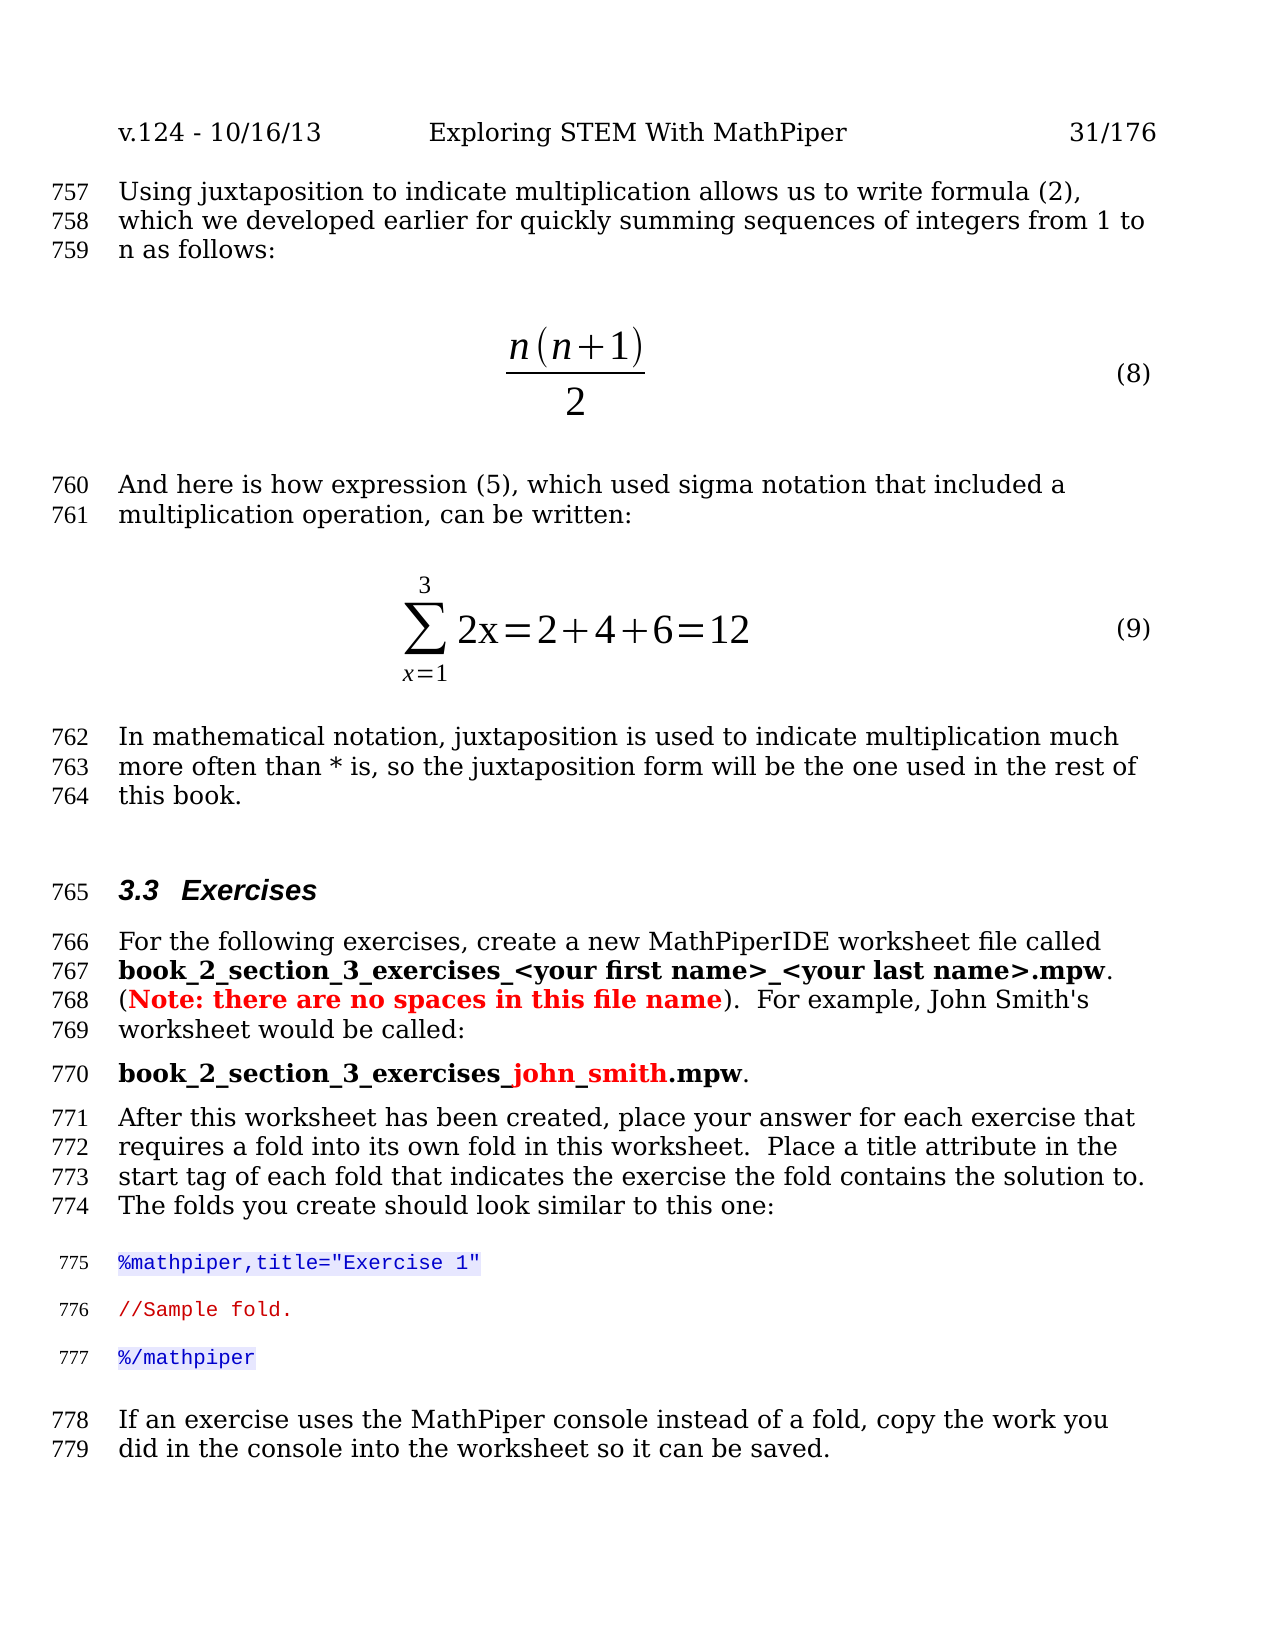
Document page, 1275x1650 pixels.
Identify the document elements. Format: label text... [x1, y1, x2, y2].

table_header (9) [1041, 564, 1157, 693]
text And here is how expression (5), which used sigma notation that included a multiplication operation, can be written: [118, 471, 1157, 529]
text In mathematical notation, juxtaposition is used to indicate multiplication much more often than * is, so the juxtaposition form will be the one used in the rest of this book. [118, 722, 1157, 810]
text If an exercise uses the MathPiper console instead of a fold, copy the work you did in the console into the worksheet so it can be saved. [118, 1405, 1157, 1463]
table_header [118, 315, 1041, 433]
table_header (8) [1041, 315, 1157, 433]
subtitle Exercises [118, 872, 1157, 906]
text //Sample fold. [118, 1299, 1157, 1323]
text After this worksheet has been created, place your answer for each exercise that requires a fold into its own fold in this worksheet. Place a title attribute in the start tag of each fold that indicates the exercise the fold contains the solution to. The folds you create should look similar to this one: [118, 1103, 1157, 1220]
text Using juxtaposition to indicate multiplication allows us to write formula (2), which we developed earlier for quickly summing sequences of integers from 1 to n as follows: [118, 177, 1157, 264]
text For the following exercises, create a new MathPiperIDE worksheet file called book_2_section_3_exercises_<your first name>_<your last name>.mpw. (Note: there are no spaces in this file name). For example, John Smith's worksheet would be called: [118, 927, 1157, 1044]
text book_2_section_3_exercises_john_smith.mpw. [118, 1059, 1157, 1088]
text %mathpiper,title="Exercise 1" [118, 1252, 1157, 1276]
text %/mathpiper [118, 1347, 1157, 1370]
table_header [118, 564, 1041, 693]
